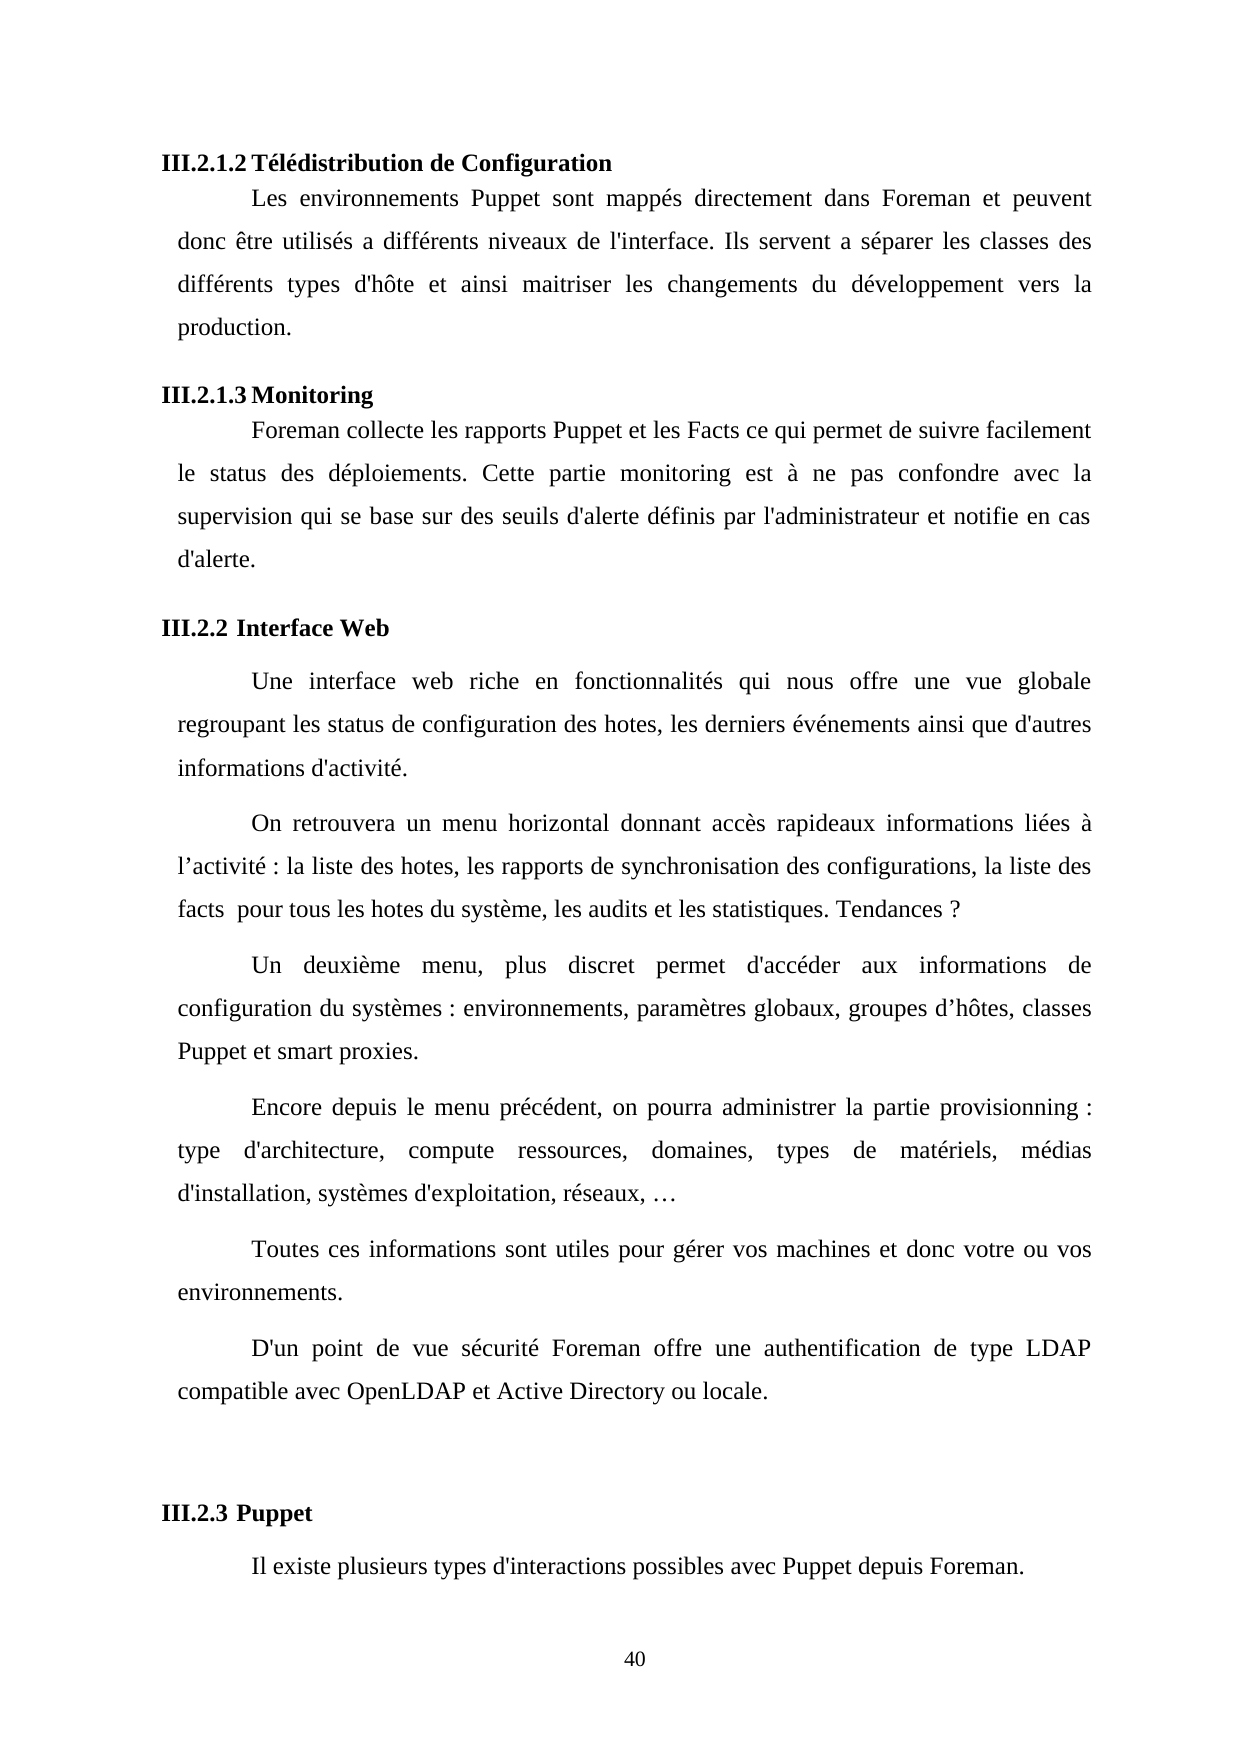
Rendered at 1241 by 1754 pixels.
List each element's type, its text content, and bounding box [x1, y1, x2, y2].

text D'un point de vue sécurité Foreman offre une authentification de type LDAP compatible avec OpenLDAP et Active Directory ou locale. [177, 1333, 1092, 1404]
text Foreman collecte les rapports Puppet et les Facts ce qui permet de suivre facilement le status des déploiements. Cette partie monitoring est à ne pas confondre avec la supervision qui se base sur des seuils d'alerte définis par l'administrateur et notifie en cas d'alerte. [177, 415, 1092, 573]
text Un deuxième menu, plus discret permet d'accéder aux informations de configuration du systèmes : environnements, paramètres globaux, groupes d’hôtes, classes Puppet et smart proxies. [177, 950, 1092, 1065]
subtitle Monitoring [161, 380, 1092, 409]
text Une interface web riche en fonctionnalités qui nous offre une vue globale regroupant les status de configuration des hotes, les derniers événements ainsi que d'autres informations d'activité. [177, 666, 1092, 781]
subtitle Puppet [161, 1498, 1092, 1526]
subtitle Télédistribution de Configuration [161, 148, 1092, 176]
subtitle Interface Web [161, 613, 1092, 641]
text On retrouvera un menu horizontal donnant accès rapideaux informations liées à l’activité : la liste des hotes, les rapports de synchronisation des configurations, la liste des facts pour tous les hotes du système, les audits et les statistiques. Tendances ? [177, 808, 1092, 923]
text Toutes ces informations sont utiles pour gérer vos machines et donc votre ou vos environnements. [177, 1234, 1092, 1306]
text Les environnements Puppet sont mappés directement dans Foreman et peuvent donc être utilisés a différents niveaux de l'interface. Ils servent a séparer les classes des différents types d'hôte et ainsi maitriser les changements du développement vers la production. [177, 183, 1092, 341]
text Encore depuis le menu précédent, on pourra administrer la partie provisionning : type d'architecture, compute ressources, domaines, types de matériels, médias d'installation, systèmes d'exploitation, réseaux, … [177, 1092, 1092, 1207]
text Il existe plusieurs types d'interactions possibles avec Puppet depuis Foreman. [177, 1551, 1092, 1580]
